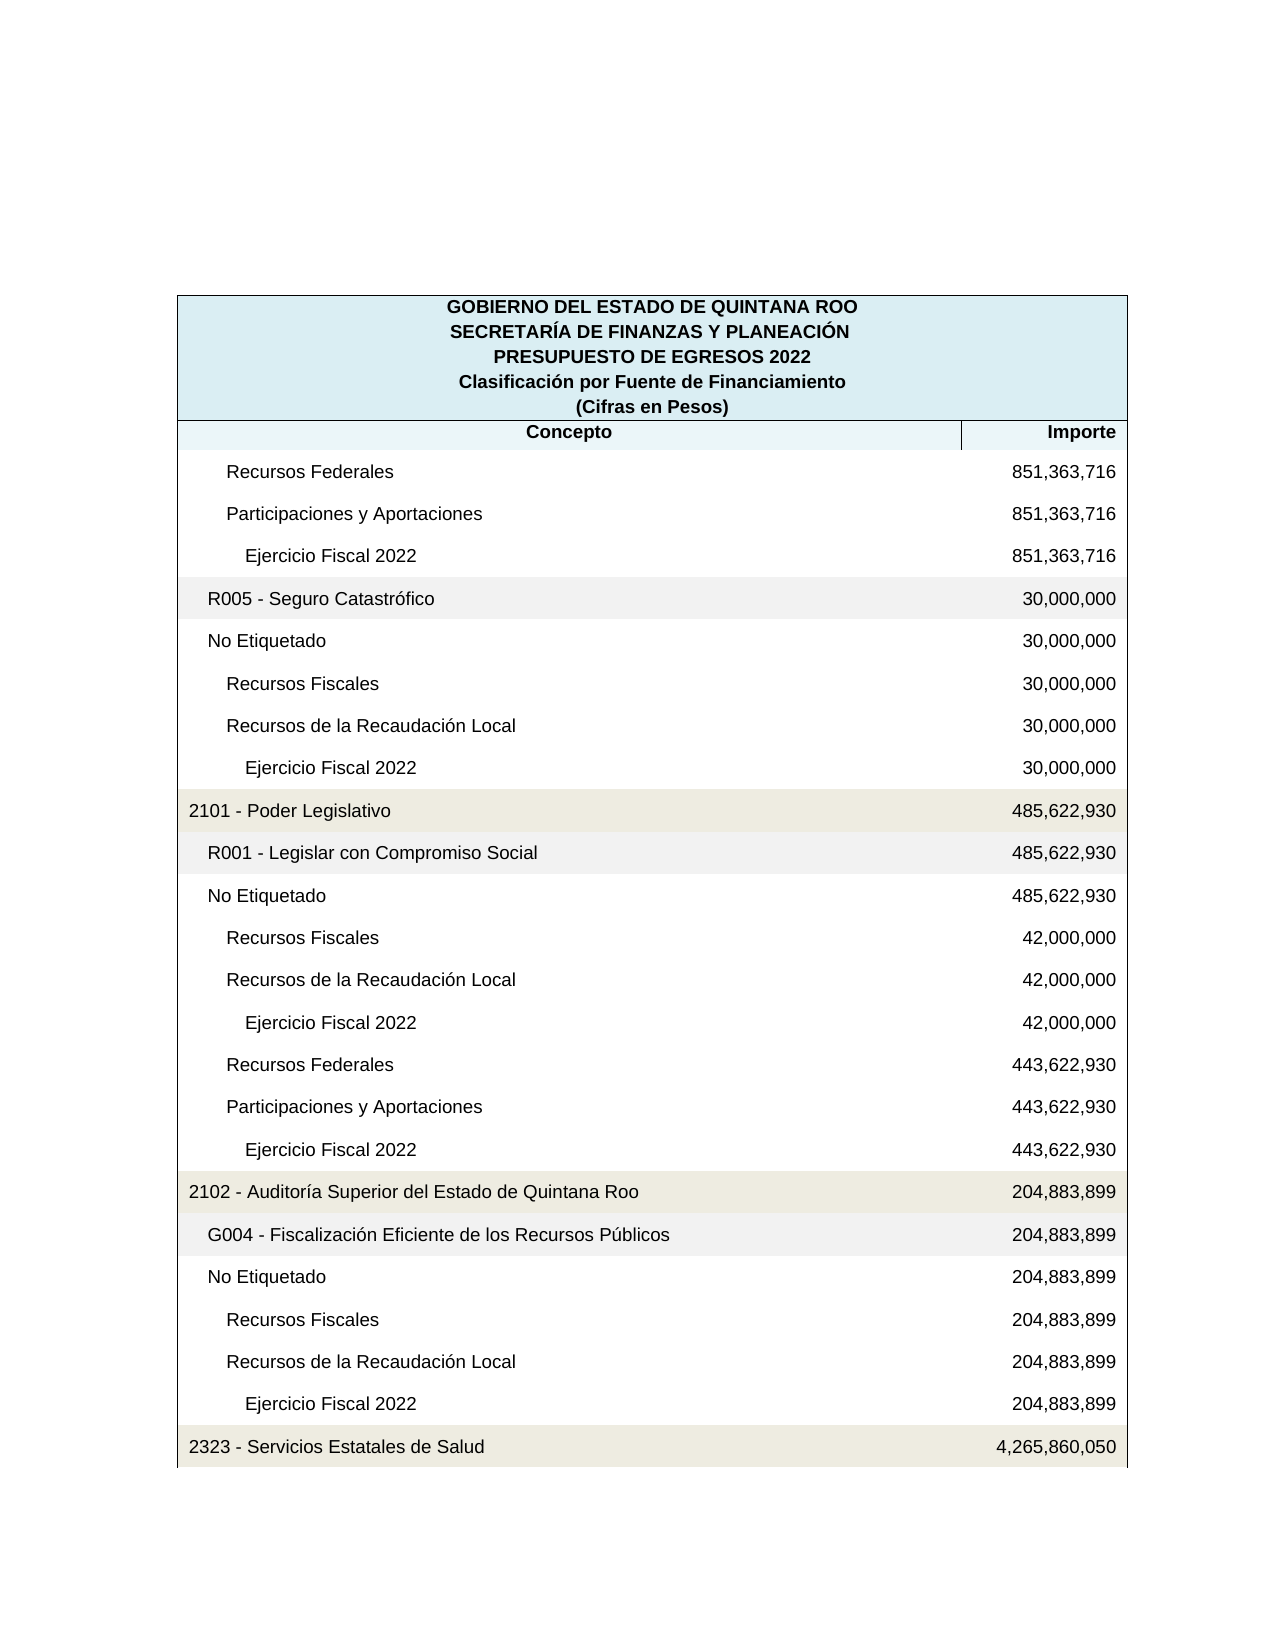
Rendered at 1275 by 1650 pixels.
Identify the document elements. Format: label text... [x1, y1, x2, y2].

table_cell Ejercicio Fiscal 2022 [178, 747, 974, 789]
table_cell 30,000,000 [974, 620, 1127, 662]
table_cell Recursos Fiscales [178, 916, 974, 959]
table_cell Ejercicio Fiscal 2022 [178, 535, 974, 577]
table_cell Concepto [178, 421, 961, 450]
table_cell 204,883,899 [974, 1171, 1127, 1213]
table_cell 851,363,716 [974, 535, 1127, 577]
table_cell 30,000,000 [974, 747, 1127, 789]
table_cell 204,883,899 [974, 1213, 1127, 1256]
table_cell Recursos de la Recaudación Local [178, 704, 974, 747]
table_cell R005 - Seguro Catastrófico [178, 577, 974, 619]
table_cell Ejercicio Fiscal 2022 [178, 1001, 974, 1043]
table_cell 204,883,899 [974, 1256, 1127, 1298]
table_cell 485,622,930 [974, 832, 1127, 874]
table_cell 2101 - Poder Legislativo [178, 789, 974, 832]
table_cell No Etiquetado [178, 874, 974, 916]
table_cell No Etiquetado [178, 620, 974, 662]
table_cell 204,883,899 [974, 1298, 1127, 1340]
table_cell 443,622,930 [974, 1044, 1127, 1086]
table_cell Ejercicio Fiscal 2022 [178, 1383, 974, 1425]
table_cell Recursos Fiscales [178, 1298, 974, 1340]
table_cell 485,622,930 [974, 874, 1127, 916]
table_cell 30,000,000 [974, 577, 1127, 619]
table_cell Recursos Federales [178, 1044, 974, 1086]
table_cell G004 - Fiscalización Eficiente de los Recursos Públicos [178, 1213, 974, 1256]
table_cell 443,622,930 [974, 1086, 1127, 1128]
table_header GOBIERNO DEL ESTADO DE QUINTANA ROO SECRETARÍA DE FINANZAS Y PLANEACIÓN PRESUPUESTO DE EGRESOS 2022 Clasificación por Fuente de Financiamiento (Cifras en Pesos) [178, 296, 1127, 420]
table_cell 851,363,716 [974, 493, 1127, 535]
table_cell 4,265,860,050 [974, 1425, 1127, 1467]
table_cell R001 - Legislar con Compromiso Social [178, 832, 974, 874]
table_cell Importe [962, 421, 1127, 450]
table_cell 2102 - Auditoría Superior del Estado de Quintana Roo [178, 1171, 974, 1213]
table_cell 443,622,930 [974, 1128, 1127, 1171]
table_cell 2323 - Servicios Estatales de Salud [178, 1425, 974, 1467]
table_cell 485,622,930 [974, 789, 1127, 832]
table_cell 30,000,000 [974, 662, 1127, 704]
table_cell Recursos de la Recaudación Local [178, 1340, 974, 1383]
table_cell Participaciones y Aportaciones [178, 1086, 974, 1128]
table_cell 204,883,899 [974, 1340, 1127, 1383]
table_cell 42,000,000 [974, 959, 1127, 1001]
table_cell No Etiquetado [178, 1256, 974, 1298]
table_cell Ejercicio Fiscal 2022 [178, 1128, 974, 1171]
table_cell Recursos Federales [178, 450, 974, 492]
table_cell 30,000,000 [974, 704, 1127, 747]
table_cell Recursos de la Recaudación Local [178, 959, 974, 1001]
table_cell 42,000,000 [974, 1001, 1127, 1043]
table_cell 42,000,000 [974, 916, 1127, 959]
table_cell 851,363,716 [974, 450, 1127, 492]
table_cell Participaciones y Aportaciones [178, 493, 974, 535]
table_cell Recursos Fiscales [178, 662, 974, 704]
table_cell 204,883,899 [974, 1383, 1127, 1425]
